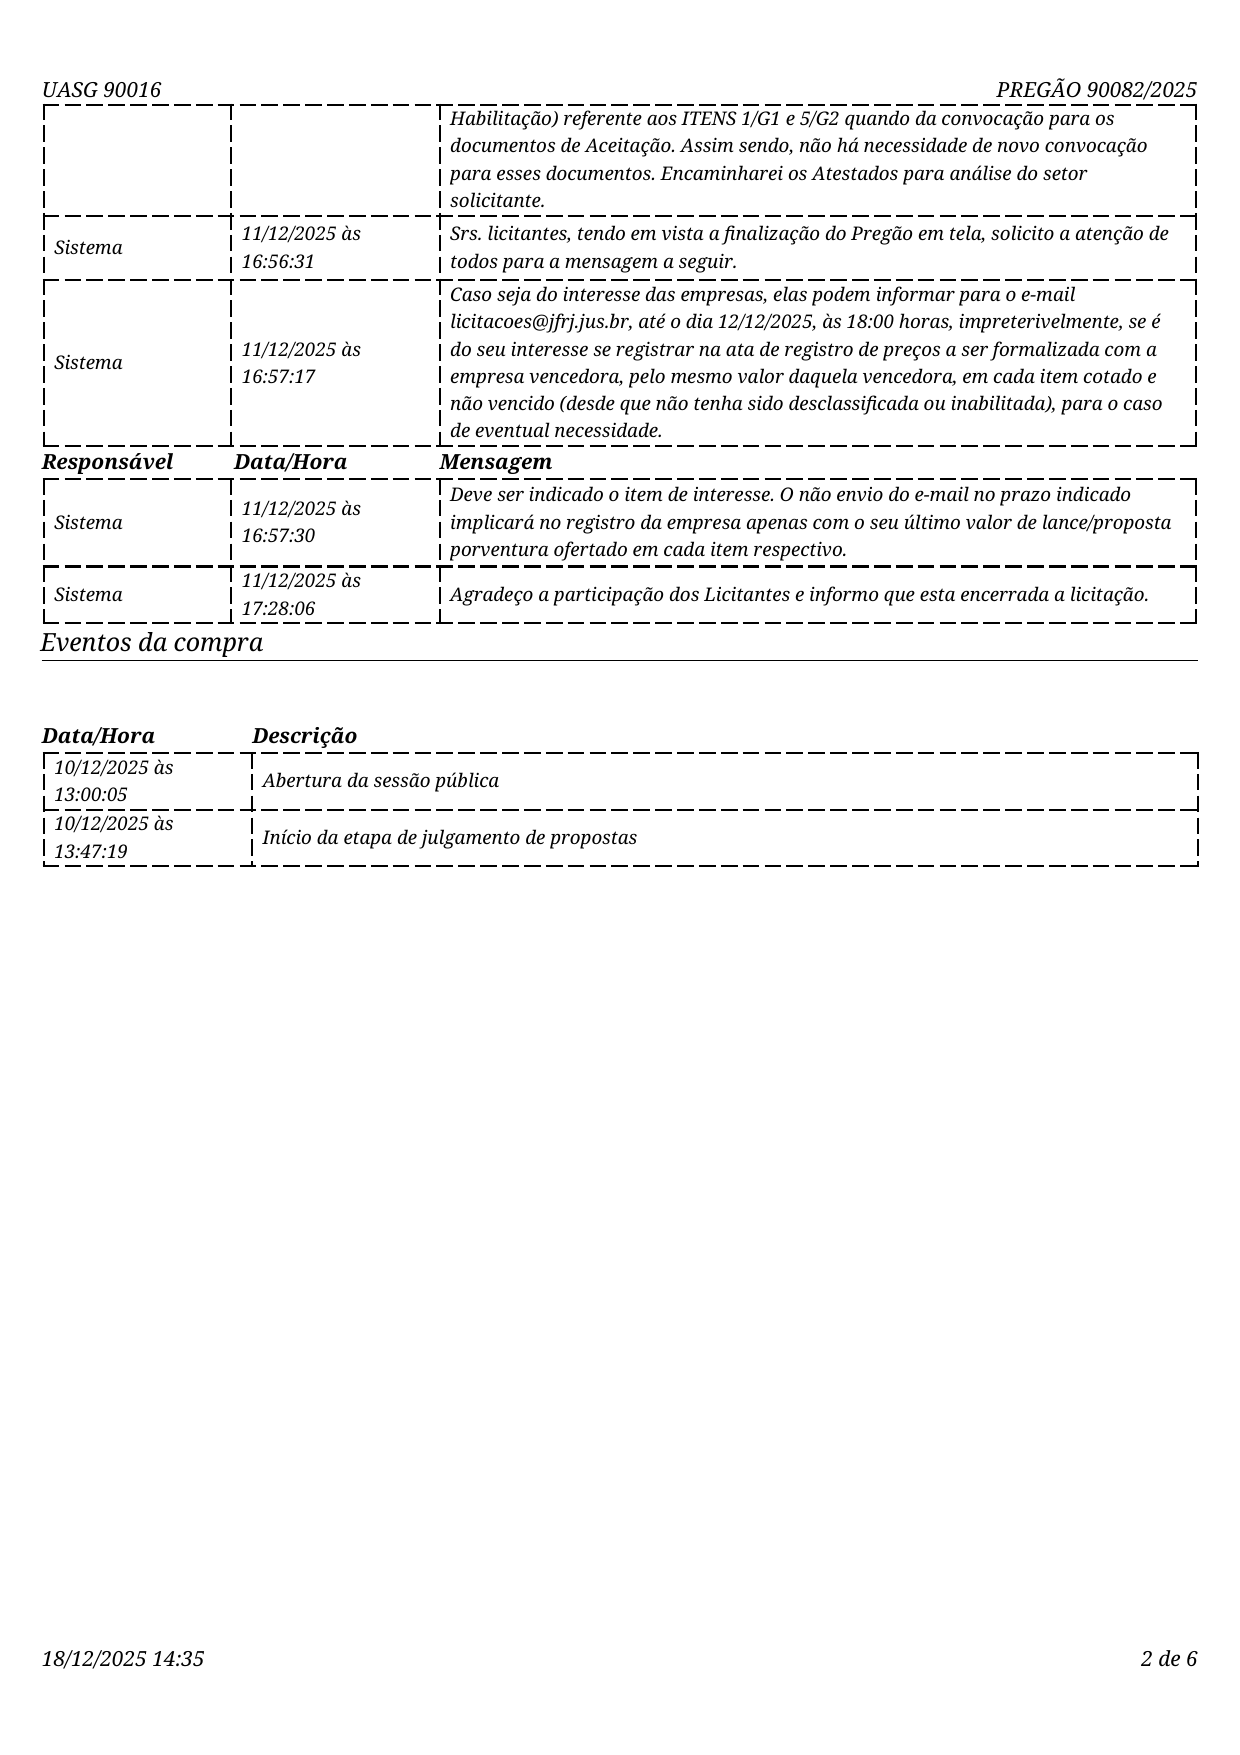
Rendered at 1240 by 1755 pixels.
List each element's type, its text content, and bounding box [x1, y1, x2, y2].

table_header Sistema [44, 478, 231, 565]
table_cell Srs. licitantes, tendo em vista a finalização do Pregão em tela, solicito a atenção de todos para a mensagem a seguir. [440, 215, 1196, 279]
text Responsável Data/Hora Mensagem [42, 447, 1200, 476]
table_header 10/12/2025 às 13:00:05 [44, 752, 252, 808]
text Eventos da compra [40, 624, 1200, 658]
table_cell Início da etapa de julgamento de propostas [252, 809, 1198, 865]
table_cell Agradeço a participação dos Licitantes e informo que esta encerrada a licitação. [440, 565, 1196, 622]
text Data/Hora Descrição [42, 721, 1200, 749]
table_cell [231, 104, 439, 215]
table_cell Sistema [44, 279, 231, 445]
table_cell Habilitação) referente aos ITENS 1/G1 e 5/G2 quando da convocação para os documentos de Aceitação. Assim sendo, não há necessidade de novo convocação para esses documentos. Encaminharei os Atestados para análise do setor solicitante. [440, 104, 1196, 215]
table_header Deve ser indicado o item de interesse. O não envio do e-mail no prazo indicado implicará no registro da empresa apenas com o seu último valor de lance/proposta porventura ofertado em cada item respectivo. [440, 478, 1196, 565]
table_header Abertura da sessão pública [252, 752, 1198, 808]
table_cell Caso seja do interesse das empresas, elas podem informar para o e-mail licitacoes@jfrj.jus.br, até o dia 12/12/2025, às 18:00 horas, impreterivelmente, se é do seu interesse se registrar na ata de registro de preços a ser formalizada com a empresa vencedora, pelo mesmo valor daquela vencedora, em cada item cotado e não vencido (desde que não tenha sido desclassificada ou inabilitada), para o caso de eventual necessidade. [440, 279, 1196, 445]
table_cell Sistema [44, 565, 231, 622]
table_cell 11/12/2025 às 16:57:17 [231, 279, 439, 445]
table_cell 11/12/2025 às 17:28:06 [231, 565, 439, 622]
table_cell 11/12/2025 às 16:56:31 [231, 215, 439, 279]
table_cell [44, 104, 231, 215]
table_cell 10/12/2025 às 13:47:19 [44, 809, 252, 865]
table_header 11/12/2025 às 16:57:30 [231, 478, 439, 565]
table_cell Sistema [44, 215, 231, 279]
